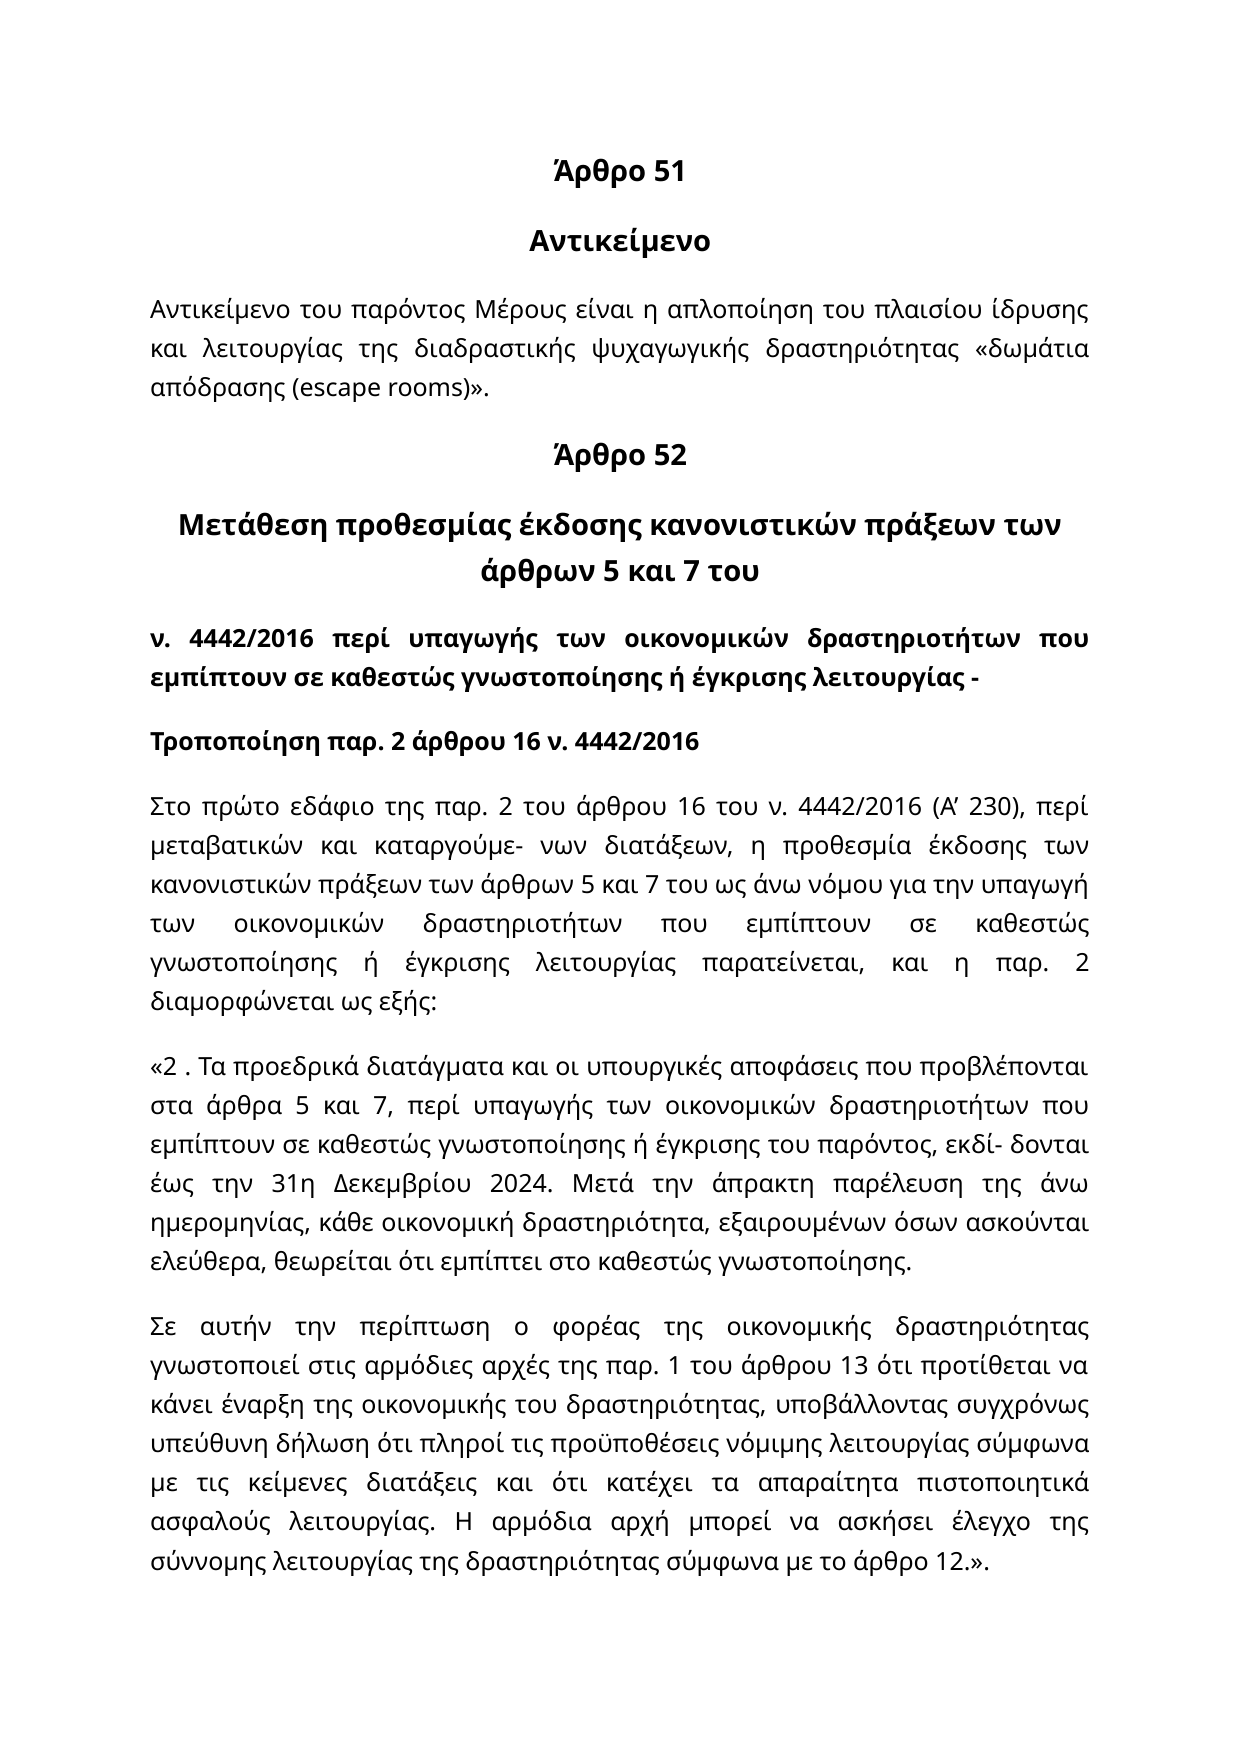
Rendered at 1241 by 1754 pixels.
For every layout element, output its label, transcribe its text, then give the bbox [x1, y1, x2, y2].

subtitle Άρθρο 52 [150, 434, 1090, 473]
text «2 . Τα προεδρικά διατάγματα και οι υπουργικές αποφάσεις που προβλέπονται στα άρθρα 5 και 7, περί υπαγωγής των οικονομικών δραστηριοτήτων που εμπίπτουν σε καθεστώς γνωστοποίησης ή έγκρισης του παρόντος, εκδί- δονται έως την 31η Δεκεμβρίου 2024. Μετά την άπρακτη παρέλευση της άνω ημερομηνίας, κάθε οικονομική δραστηριότητα, εξαιρουμένων όσων ασκούνται ελεύθερα, θεωρείται ότι εμπίπτει στο καθεστώς γνωστοποίησης. [150, 1048, 1090, 1278]
text Σε αυτήν την περίπτωση ο φορέας της οικονομικής δραστηριότητας γνωστοποιεί στις αρμόδιες αρχές της παρ. 1 του άρθρου 13 ότι προτίθεται να κάνει έναρξη της οικονομικής του δραστηριότητας, υποβάλλοντας συγχρόνως υπεύθυνη δήλωση ότι πληροί τις προϋποθέσεις νόμιμης λειτουργίας σύμφωνα με τις κείμενες διατάξεις και ότι κατέχει τα απαραίτητα πιστοποιητικά ασφαλούς λειτουργίας. Η αρμόδια αρχή μπορεί να ασκήσει έλεγχο της σύννομης λειτουργίας της δραστηριότητας σύμφωνα με το άρθρο 12.». [150, 1308, 1090, 1577]
subtitle Μετάθεση προθεσμίας έκδοσης κανονιστικών πράξεων των άρθρων 5 και 7 του [150, 504, 1090, 590]
text Αντικείμενο του παρόντος Μέρους είναι η απλοποίηση του πλαισίου ίδρυσης και λειτουργίας της διαδραστικής ψυχαγωγικής δραστηριότητας «δωμάτια απόδρασης (escape rooms)». [150, 291, 1090, 404]
text ν. 4442/2016 περί υπαγωγής των οικονομικών δραστηριοτήτων που εμπίπτουν σε καθεστώς γνωστοποίησης ή έγκρισης λειτουργίας - [150, 621, 1090, 694]
text Στο πρώτο εδάφιο της παρ. 2 του άρθρου 16 του ν. 4442/2016 (Α’ 230), περί μεταβατικών και καταργούμε- νων διατάξεων, η προθεσμία έκδοσης των κανονιστικών πράξεων των άρθρων 5 και 7 του ως άνω νόμου για την υπαγωγή των οικονομικών δραστηριοτήτων που εμπίπτουν σε καθεστώς γνωστοποίησης ή έγκρισης λειτουργίας παρατείνεται, και η παρ. 2 διαμορφώνεται ως εξής: [150, 788, 1090, 1018]
subtitle Άρθρο 51 [150, 150, 1090, 190]
text Τροποποίηση παρ. 2 άρθρου 16 ν. 4442/2016 [150, 724, 1090, 758]
subtitle Αντικείμενο [150, 221, 1090, 260]
